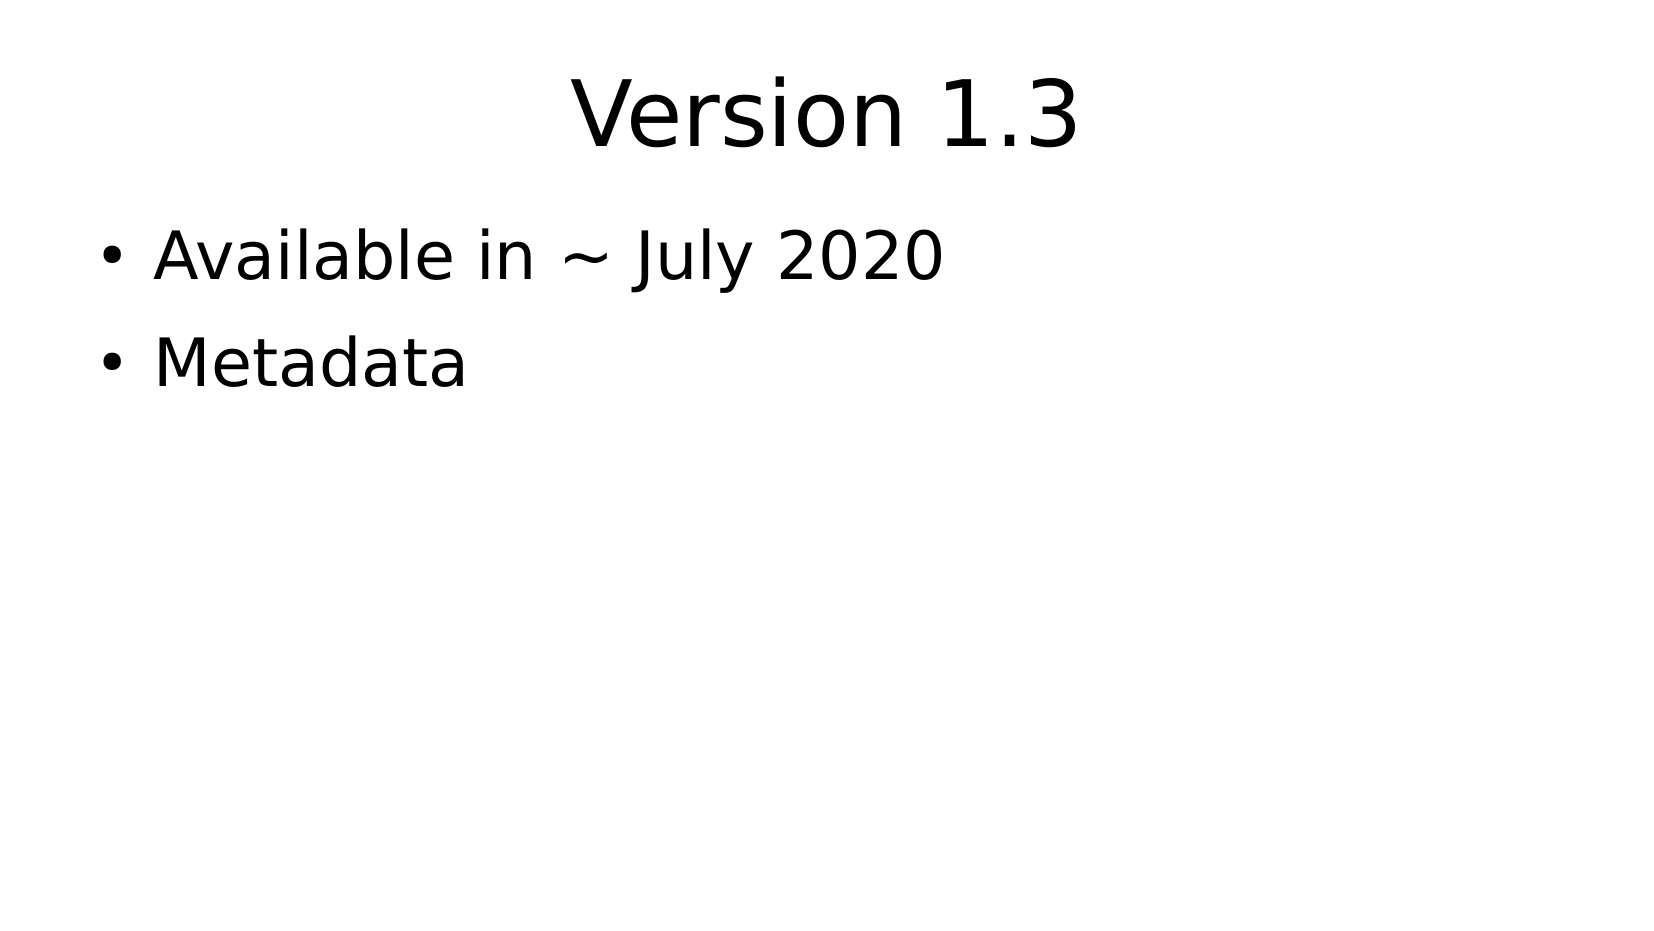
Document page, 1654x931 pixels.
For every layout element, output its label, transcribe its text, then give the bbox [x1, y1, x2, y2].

title Version 1.3 [82, 37, 1571, 193]
list Available in ~ July 2020 Metadata [82, 217, 1571, 758]
